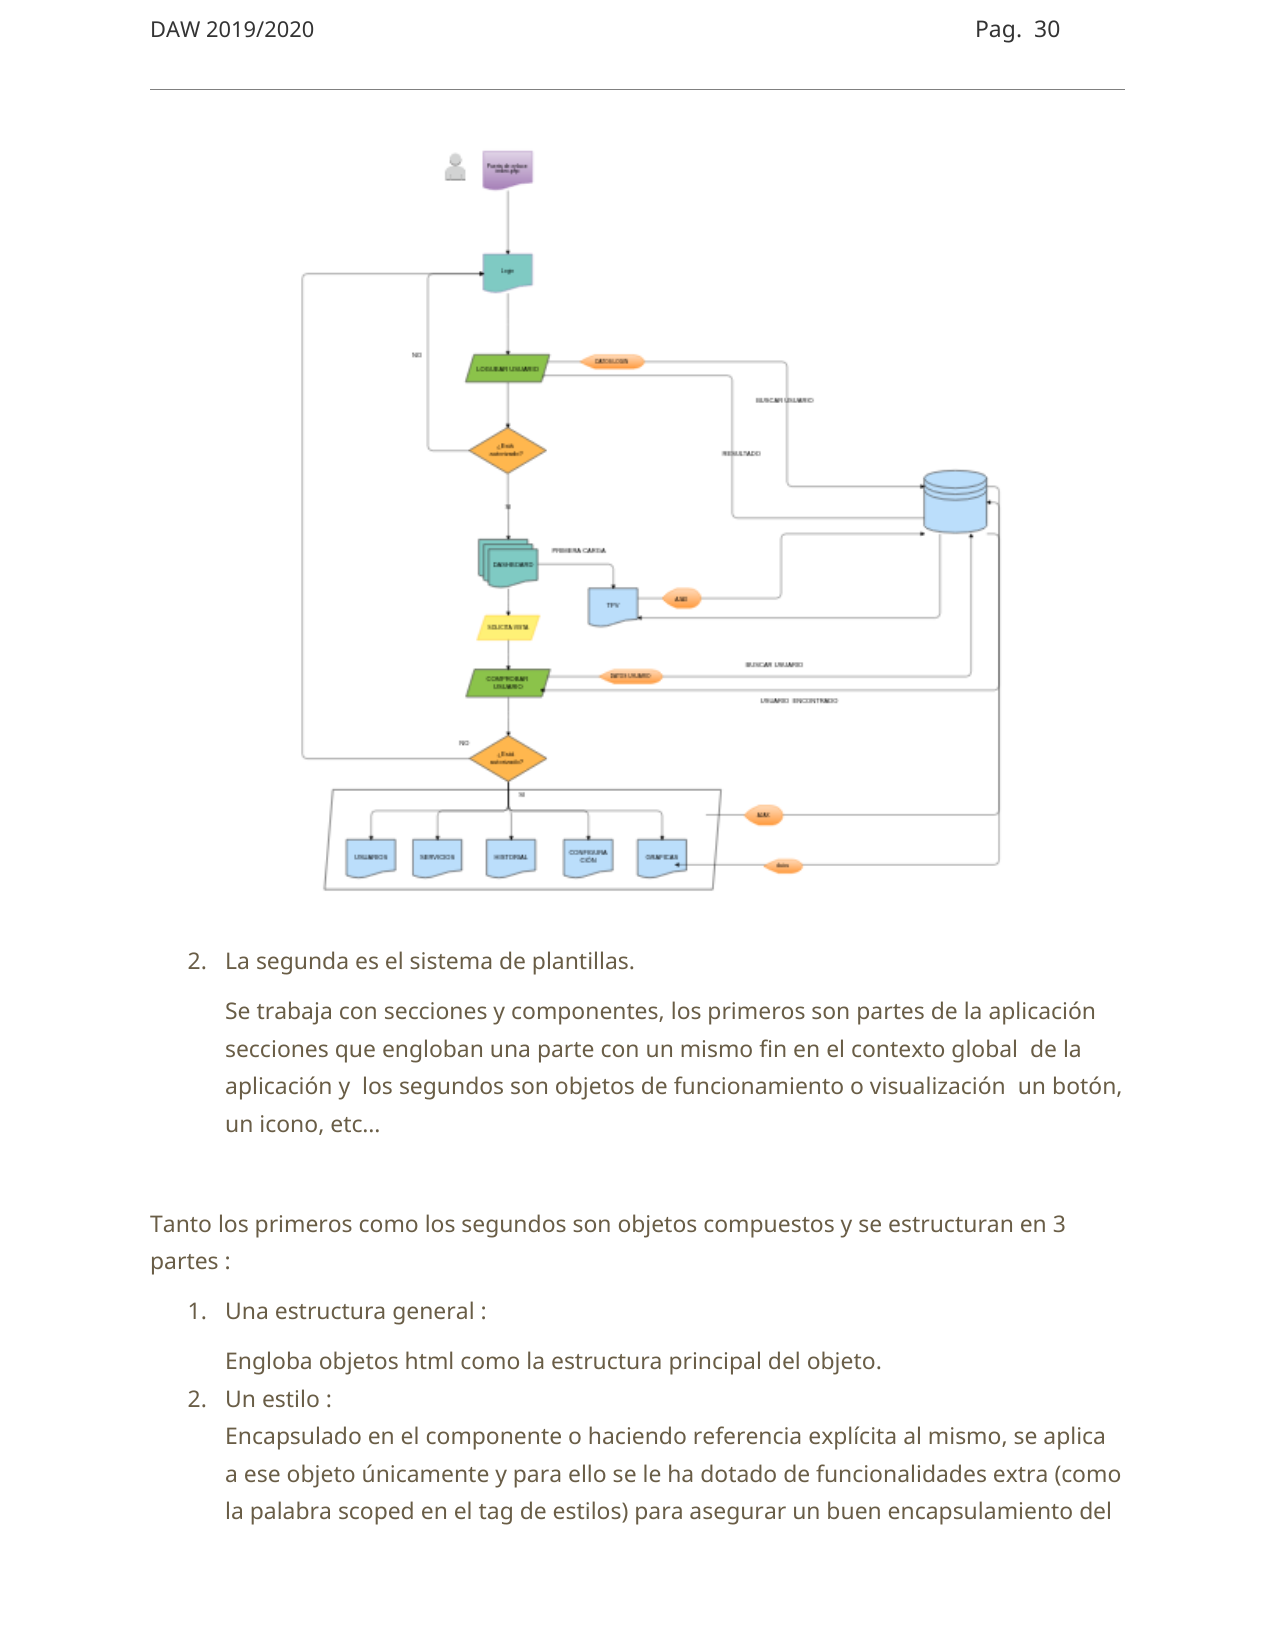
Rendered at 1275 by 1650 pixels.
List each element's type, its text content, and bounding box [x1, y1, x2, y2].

list Engloba objetos html como la estructura principal del objeto. [187, 1345, 1125, 1377]
list Una estructura general : [187, 1295, 1125, 1327]
picture [225, 112, 1061, 927]
list Un estilo : [187, 1383, 1125, 1414]
list Se trabaja con secciones y componentes, los primeros son partes de la aplicación secciones que engloban una parte con un mismo fin en el contexto global de la aplicación y los segundos son objetos de funcionamiento o visualización un botón, un icono, etc… [187, 995, 1125, 1139]
list La segunda es el sistema de plantillas. [187, 945, 1125, 977]
list Encapsulado en el componente o haciendo referencia explícita al mismo, se aplica a ese objeto únicamente y para ello se le ha dotado de funcionalidades extra (como la palabra scoped en el tag de estilos) para asegurar un buen encapsulamiento del [187, 1420, 1125, 1527]
text Tanto los primeros como los segundos son objetos compuestos y se estructuran en 3 partes : [150, 1208, 1125, 1277]
